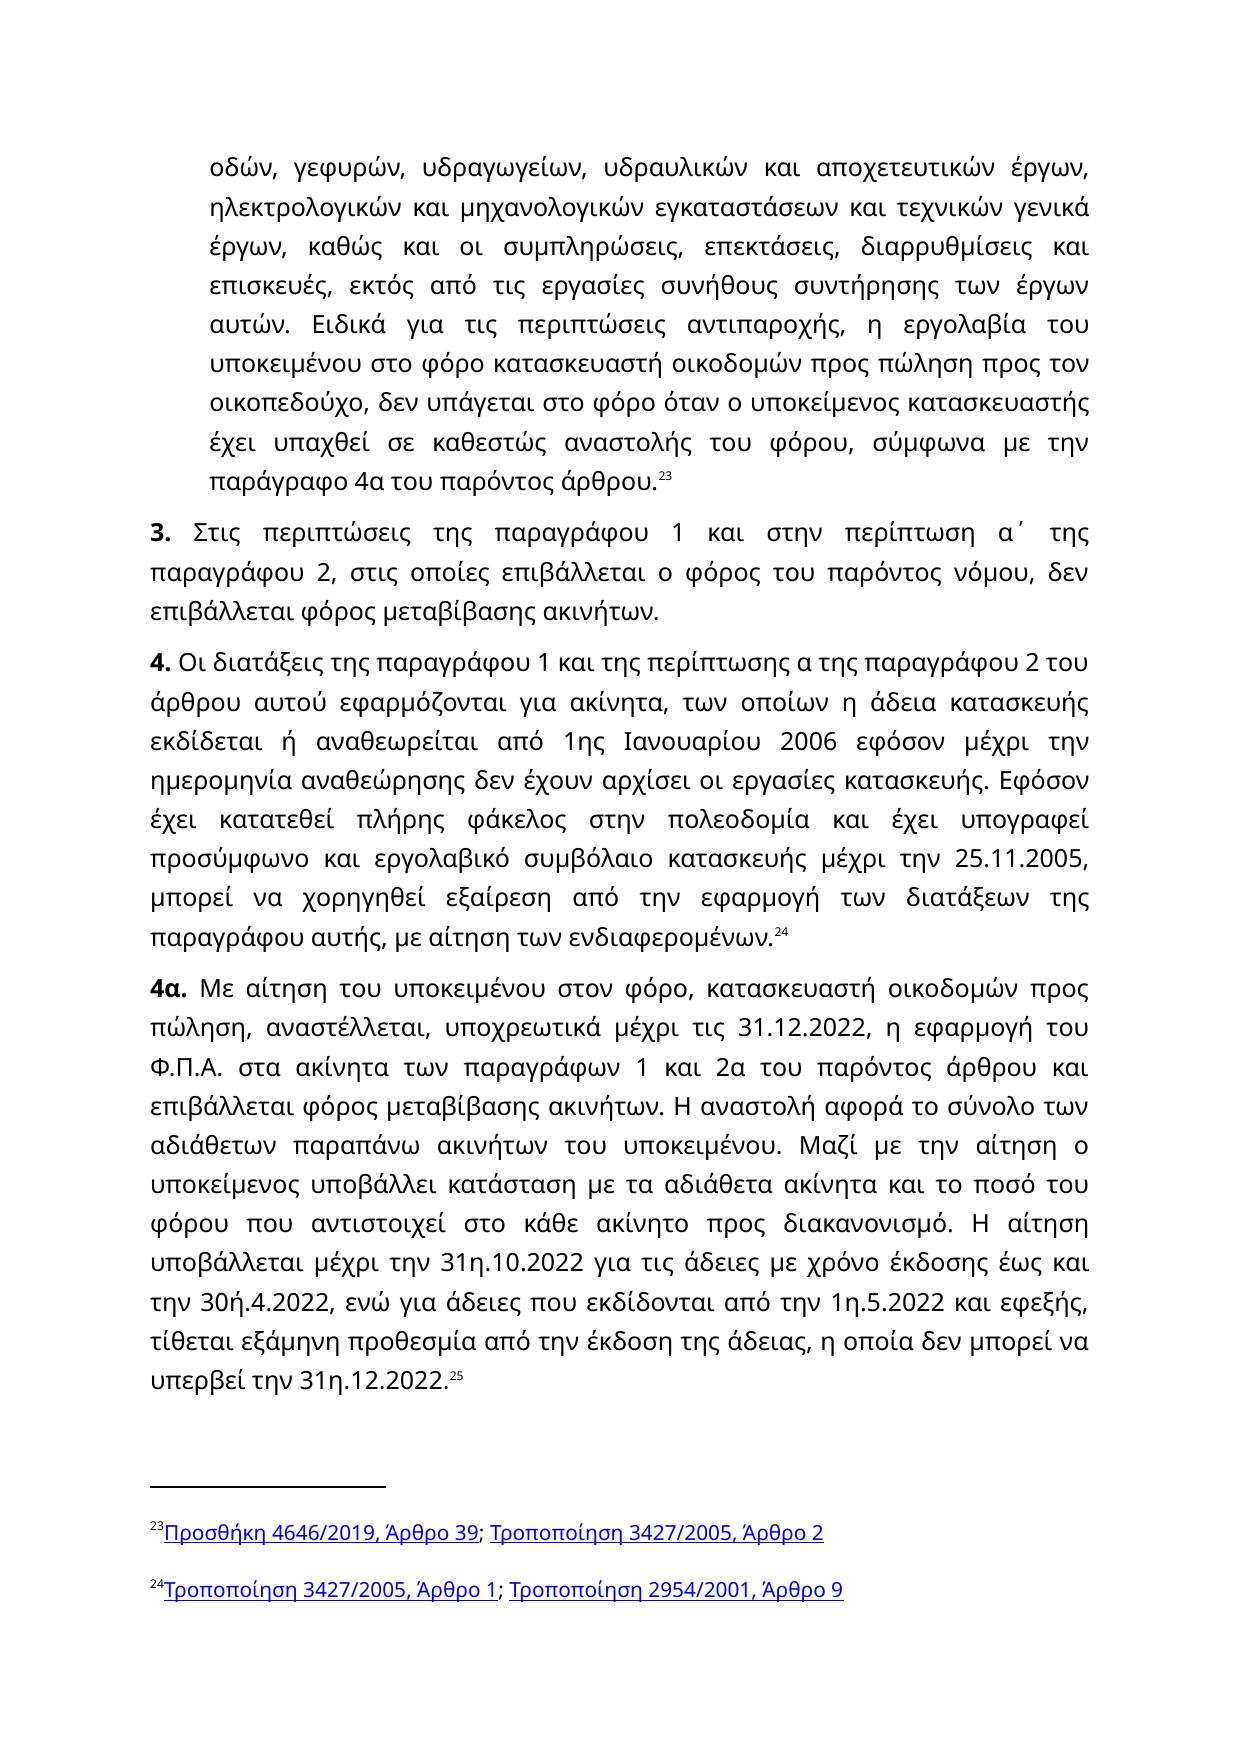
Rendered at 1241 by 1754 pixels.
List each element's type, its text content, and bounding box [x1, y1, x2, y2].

text 4. Οι διατάξεις της παραγράφου 1 και της περίπτωσης α της παραγράφου 2 του άρθρου αυτού εφαρμόζονται για ακίνητα, των οποίων η άδεια κατασκευής εκδίδεται ή αναθεωρείται από 1ης Ιανουαρίου 2006 εφόσον μέχρι την ημερομηνία αναθεώρησης δεν έχουν αρχίσει οι εργασίες κατασκευής. Εφόσον έχει κατατεθεί πλήρης φάκελος στην πολεοδομία και έχει υπογραφεί προσύμφωνο και εργολαβικό συμβόλαιο κατασκευής μέχρι την 25.11.2005, μπορεί να χορηγηθεί εξαίρεση από την εφαρμογή των διατάξεων της παραγράφου αυτής, με αίτηση των ενδιαφερομένων. [150, 645, 1090, 953]
text 4α. Με αίτηση του υποκειμένου στον φόρο, κατασκευαστή οικοδομών προς πώληση, αναστέλλεται, υποχρεωτικά μέχρι τις 31.12.2022, η εφαρμογή του Φ.Π.Α. στα ακίνητα των παραγράφων 1 και 2α του παρόντος άρθρου και επιβάλλεται φόρος μεταβίβασης ακινήτων. Η αναστολή αφορά το σύνολο των αδιάθετων παραπάνω ακινήτων του υποκειμένου. Μαζί με την αίτηση ο υποκείμενος υποβάλλει κατάσταση με τα αδιάθετα ακίνητα και το ποσό του φόρου που αντιστοιχεί στο κάθε ακίνητο προς διακανονισμό. Η αίτηση υποβάλλεται μέχρι την 31η.10.2022 για τις άδειες με χρόνο έκδοσης έως και την 30ή.4.2022, ενώ για άδειες που εκδίδονται από την 1η.5.2022 και εφεξής, τίθεται εξάμηνη προθεσμία από την έκδοση της άδειας, η οποία δεν μπορεί να υπερβεί την 31η.12.2022. [150, 971, 1090, 1397]
text Προσθήκη 4646/2019, Άρθρο 39; Τροποποίηση 3427/2005, Άρθρο 2 [150, 1518, 1090, 1546]
list οδών, γεφυρών, υδραγωγείων, υδραυλικών και αποχετευτικών έργων, ηλεκτρολογικών και μηχανολογικών εγκαταστάσεων και τεχνικών γενικά έργων, καθώς και οι συμπληρώσεις, επεκτάσεις, διαρρυθμίσεις και επισκευές, εκτός από τις εργασίες συνήθους συντήρησης των έργων αυτών. Ειδικά για τις περιπτώσεις αντιπαροχής, η εργολαβία του υποκειμένου στο φόρο κατασκευαστή οικοδομών προς πώληση προς τον οικοπεδούχο, δεν υπάγεται στο φόρο όταν ο υποκείμενος κατασκευαστής έχει υπαχθεί σε καθεστώς αναστολής του φόρου, σύμφωνα με την παράγραφο 4α του παρόντος άρθρου. [150, 150, 1090, 497]
text Τροποποίηση 3427/2005, Άρθρο 1; Τροποποίηση 2954/2001, Άρθρο 9 [150, 1576, 1090, 1604]
text 3. Στις περιπτώσεις της παραγράφου 1 και στην περίπτωση α΄ της παραγράφου 2, στις οποίες επιβάλλεται ο φόρος του παρόντος νόμου, δεν επιβάλλεται φόρος μεταβίβασης ακινήτων. [150, 515, 1090, 627]
